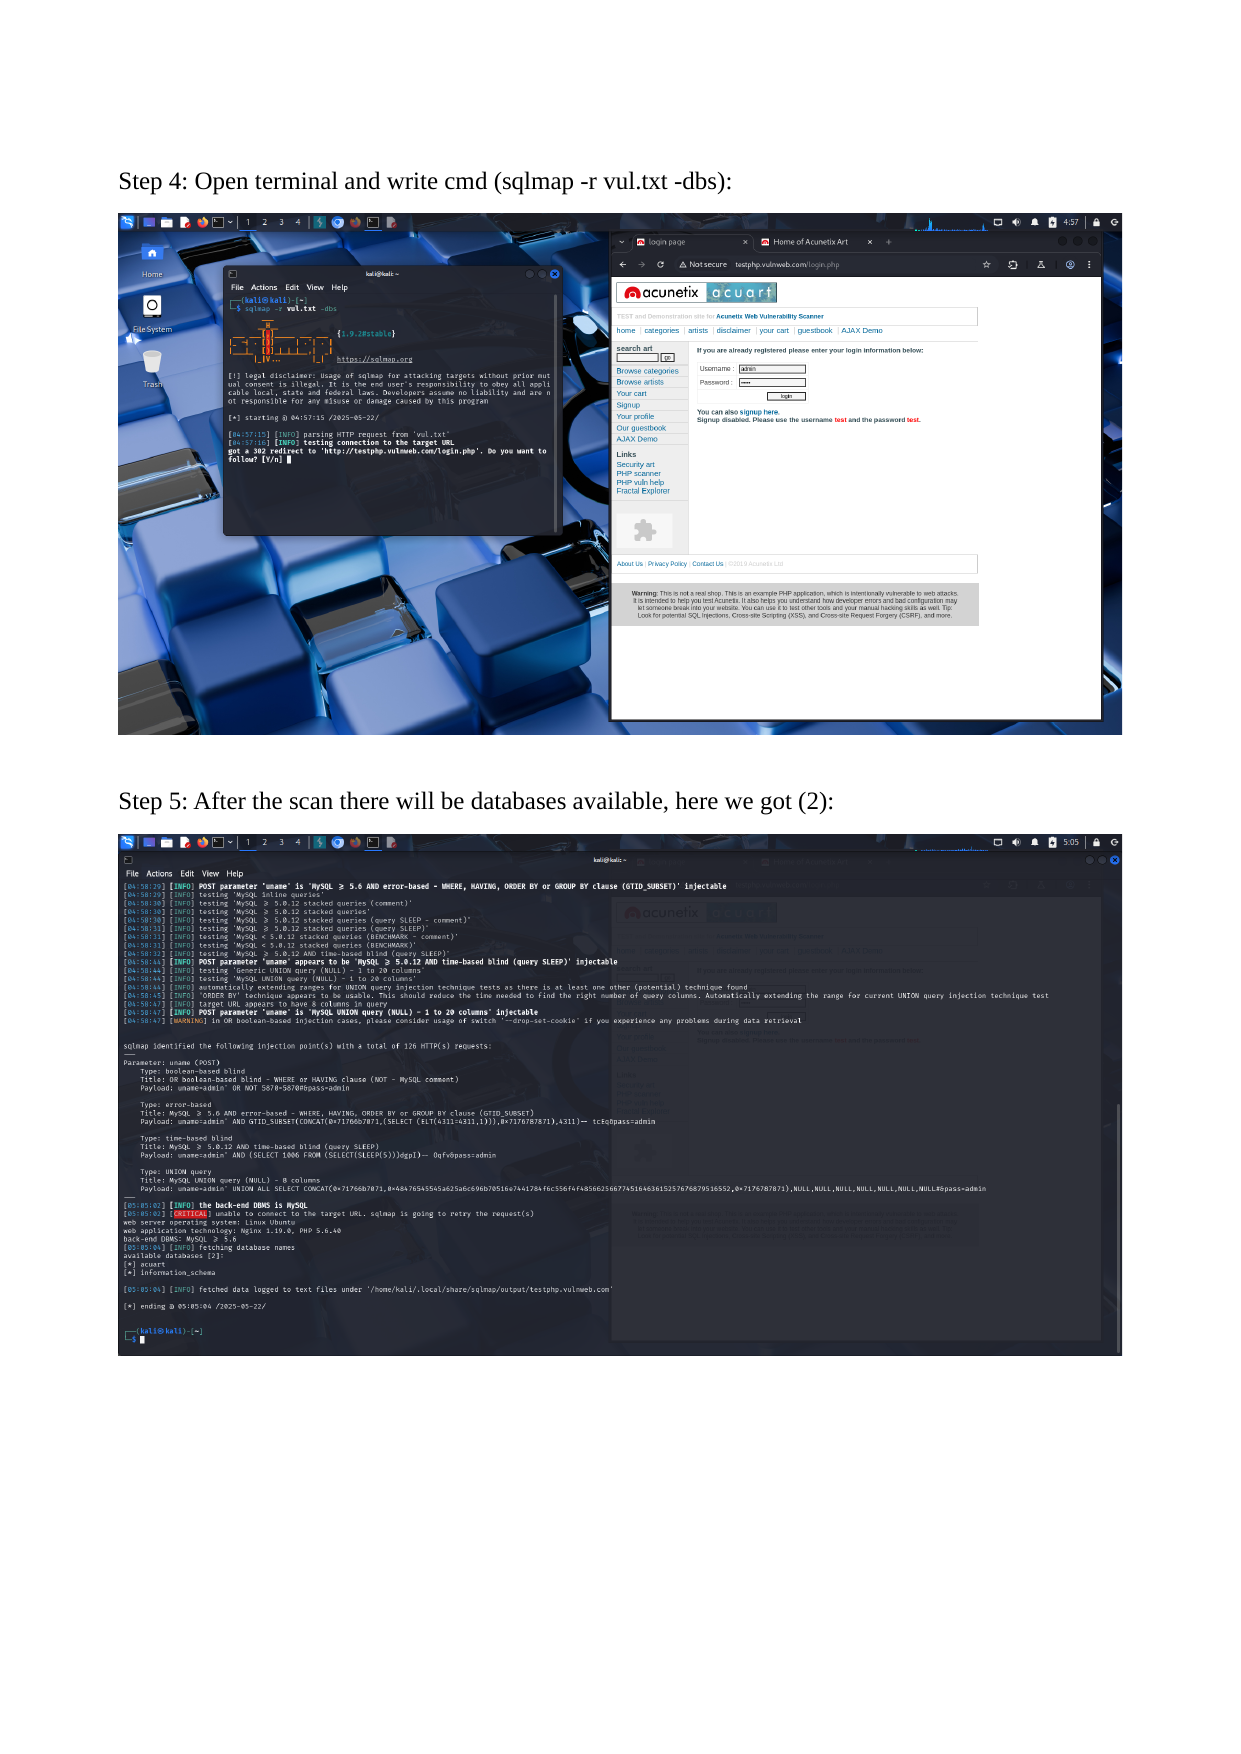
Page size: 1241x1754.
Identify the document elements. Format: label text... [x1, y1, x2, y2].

picture [118, 834, 1123, 1356]
text Step 4: Open terminal and write cmd (sqlmap -r vul.txt -dbs): [118, 166, 1122, 194]
text Step 5: After the scan there will be databases available, here we got (2): [118, 786, 1122, 815]
picture [118, 213, 1123, 735]
